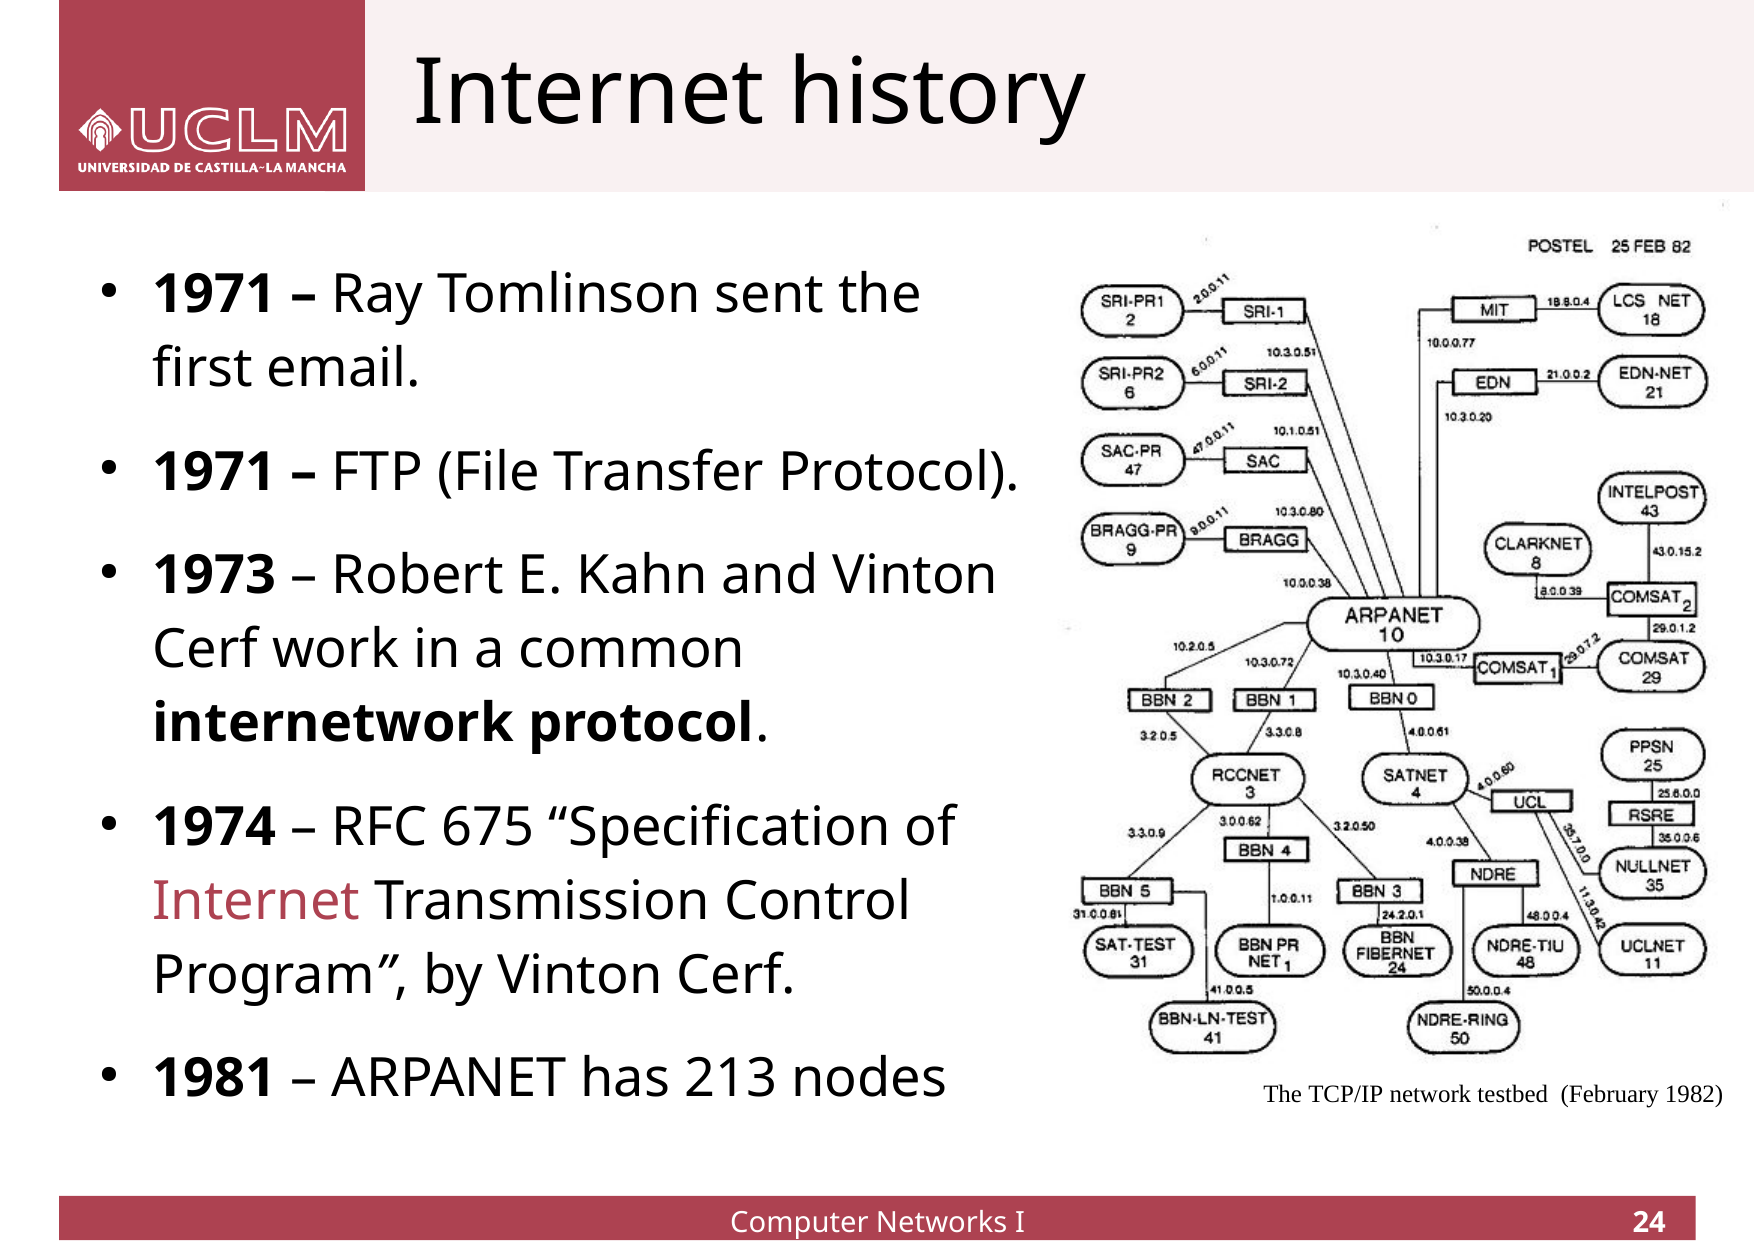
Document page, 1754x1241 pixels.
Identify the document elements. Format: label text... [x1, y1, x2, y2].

picture [59, 0, 365, 191]
picture [1057, 199, 1742, 1098]
text_box The TCP/IP network testbed (February 1982) [1161, 1077, 1724, 1108]
title Internet history [413, 0, 1667, 198]
list 1971 – Ray Tomlinson sent the first email. 1971 – FTP (File Transfer Protocol). 1973 – Robert E. Kahn and Vinton Cerf work in a common internetwork protocol. 1974 – RFC 675 “Specification of Internet Transmission Control Program”, by Vinton Cerf. 1981 – ARPANET has 213 nodes [81, 254, 1025, 1182]
